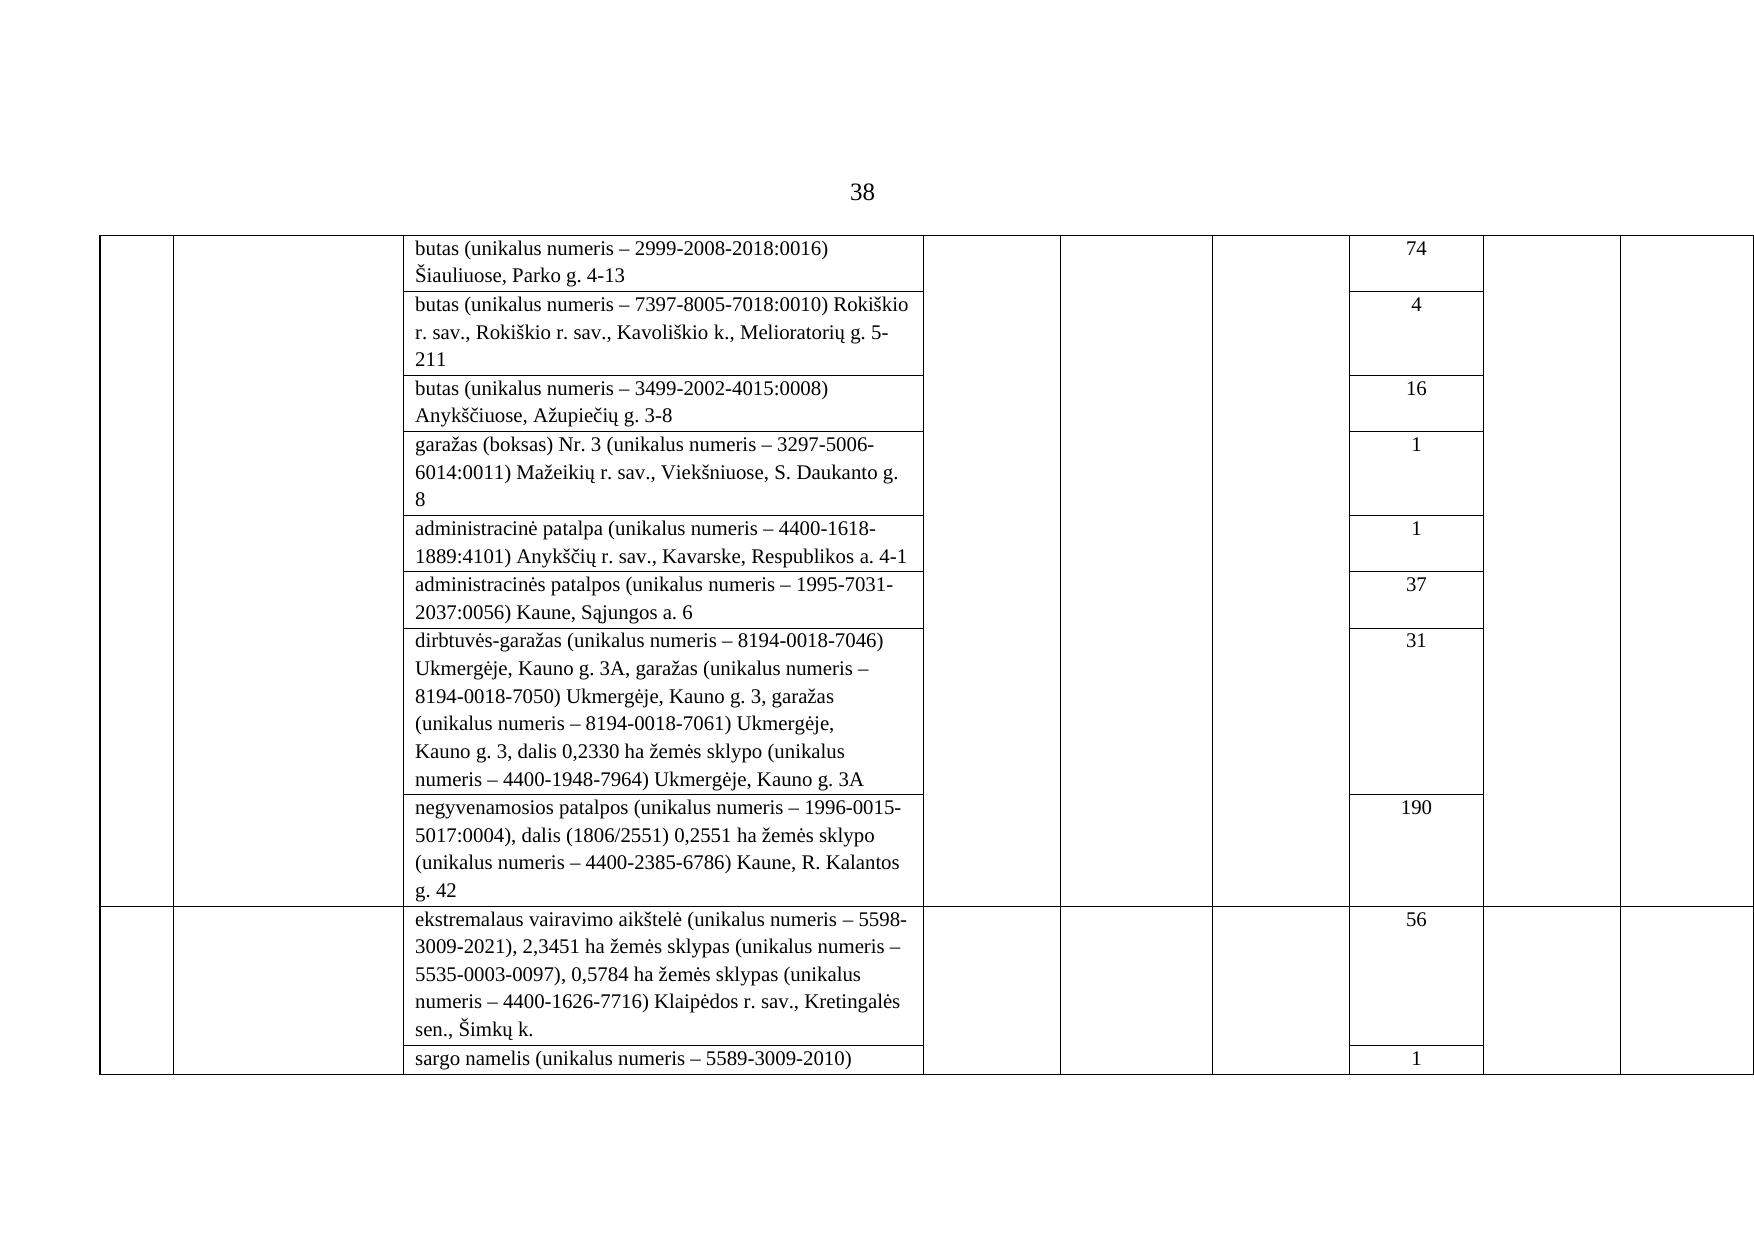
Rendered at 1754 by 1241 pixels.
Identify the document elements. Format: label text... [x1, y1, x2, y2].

table_cell [1061, 236, 1212, 906]
table_cell 1 [1350, 1046, 1483, 1074]
table_cell 37 [1350, 572, 1483, 627]
table_cell administracinės patalpos (unikalus numeris – 1995-7031-2037:0056) Kaune, Sąjungos a. 6 [404, 572, 923, 627]
table_cell [1061, 907, 1212, 1074]
table_cell 56 [1350, 907, 1483, 1044]
table_cell negyvenamosios patalpos (unikalus numeris – 1996-0015-5017:0004), dalis (1806/2551) 0,2551 ha žemės sklypo (unikalus numeris – 4400-2385-6786) Kaune, R. Kalantos g. 42 [404, 795, 923, 906]
table_cell ekstremalaus vairavimo aikštelė (unikalus numeris – 5598-3009-2021), 2,3451 ha žemės sklypas (unikalus numeris – 5535-0003-0097), 0,5784 ha žemės sklypas (unikalus numeris – 4400-1626-7716) Klaipėdos r. sav., Kretingalės sen., Šimkų k. [404, 907, 923, 1044]
table_cell butas (unikalus numeris – 2999-2008-2018:0016) Šiauliuose, Parko g. 4-13 [404, 236, 923, 291]
table_cell 1 [1350, 432, 1483, 515]
table_cell 190 [1350, 795, 1483, 906]
table_cell 16 [1350, 376, 1483, 431]
table_cell [101, 236, 173, 906]
table_cell dirbtuvės-garažas (unikalus numeris – 8194-0018-7046) Ukmergėje, Kauno g. 3A, garažas (unikalus numeris – 8194-0018-7050) Ukmergėje, Kauno g. 3, garažas (unikalus numeris – 8194-0018-7061) Ukmergėje, Kauno g. 3, dalis 0,2330 ha žemės sklypo (unikalus numeris – 4400-1948-7964) Ukmergėje, Kauno g. 3A [404, 629, 923, 794]
table_cell [1484, 236, 1620, 906]
table_cell butas (unikalus numeris – 7397-8005-7018:0010) Rokiškio r. sav., Rokiškio r. sav., Kavoliškio k., Melioratorių g. 5-211 [404, 292, 923, 375]
table_cell 4 [1350, 292, 1483, 375]
table_cell garažas (boksas) Nr. 3 (unikalus numeris – 3297-5006-6014:0011) Mažeikių r. sav., Viekšniuose, S. Daukanto g. 8 [404, 432, 923, 515]
table_cell [101, 907, 173, 1074]
table_cell [924, 907, 1060, 1074]
table_cell 74 [1350, 236, 1483, 291]
table_cell 1 [1350, 516, 1483, 571]
table_cell [1621, 907, 1753, 1074]
table_cell [924, 236, 1060, 906]
table_cell [1213, 236, 1349, 906]
table_cell [174, 907, 403, 1074]
table_cell butas (unikalus numeris – 3499-2002-4015:0008) Anykščiuose, Ažupiečių g. 3-8 [404, 376, 923, 431]
table_cell [1484, 907, 1620, 1074]
table_cell administracinė patalpa (unikalus numeris – 4400-1618-1889:4101) Anykščių r. sav., Kavarske, Respublikos a. 4-1 [404, 516, 923, 571]
table_cell [1621, 236, 1753, 906]
table_cell 31 [1350, 629, 1483, 794]
table_cell [1213, 907, 1349, 1074]
table_cell sargo namelis (unikalus numeris – 5589-3009-2010) [404, 1046, 923, 1074]
table_cell [174, 236, 403, 906]
